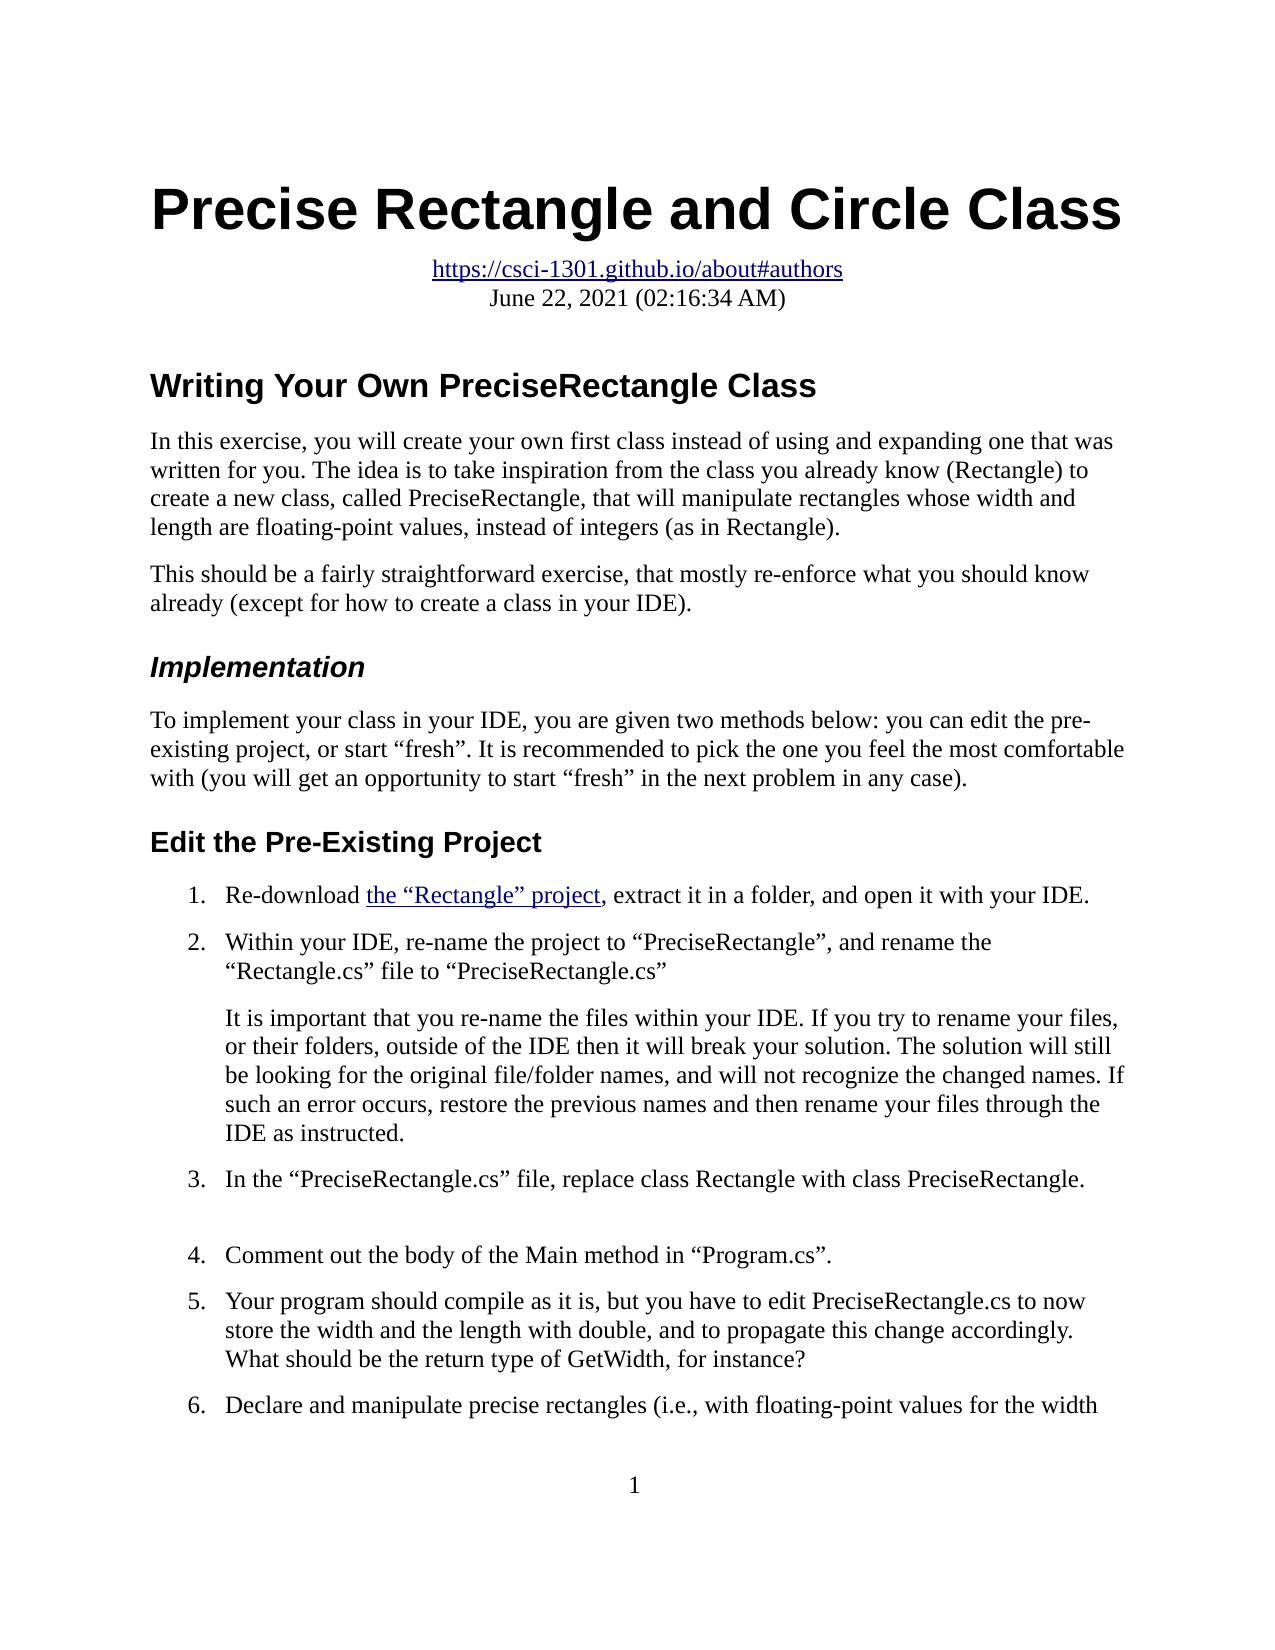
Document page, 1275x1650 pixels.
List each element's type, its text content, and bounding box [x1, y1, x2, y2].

list In the “PreciseRectangle.cs” file, replace class Rectangle with class PreciseRectangle. [187, 1164, 1125, 1222]
text In this exercise, you will create your own first class instead of using and expanding one that was written for you. The idea is to take inspiration from the class you already know (Rectangle) to create a new class, called PreciseRectangle, that will manipulate rectangles whose width and length are floating-point values, instead of integers (as in Rectangle). [150, 426, 1125, 541]
text To implement your class in your IDE, you are given two methods below: you can edit the pre-existing project, or start “fresh”. It is recommended to pick the one you feel the most comfortable with (you will get an opportunity to start “fresh” in the next problem in any case). [150, 705, 1125, 792]
title Precise Rectangle and Circle Class [150, 175, 1125, 242]
text https://csci-1301.github.io/about#authors [150, 254, 1125, 283]
list Re-download the “Rectangle” project, extract it in a folder, and open it with your IDE. [187, 881, 1125, 909]
list It is important that you re-name the files within your IDE. If you try to rename your files, or their folders, outside of the IDE then it will break your solution. The solution will still be looking for the original file/folder names, and will not recognize the changed names. If such an error occurs, restore the previous names and then rename your files through the IDE as instructed. [187, 1003, 1125, 1146]
list Comment out the body of the Main method in “Program.cs”. [187, 1240, 1125, 1268]
list Declare and manipulate precise rectangles (i.e., with floating-point values for the width [187, 1391, 1125, 1419]
subtitle Implementation [150, 650, 1125, 684]
subtitle Edit the Pre-Existing Project [150, 826, 1125, 859]
text June 22, 2021 (02:16:34 AM) [150, 283, 1125, 312]
list Within your IDE, re-name the project to “PreciseRectangle”, and rename the “Rectangle.cs” file to “PreciseRectangle.cs” [187, 927, 1125, 985]
text This should be a fairly straightforward exercise, that mostly re-enforce what you should know already (except for how to create a class in your IDE). [150, 559, 1125, 616]
list Your program should compile as it is, but you have to edit PreciseRectangle.cs to now store the width and the length with double, and to propagate this change accordingly. What should be the return type of GetWidth, for instance? [187, 1286, 1125, 1373]
subtitle Writing Your Own PreciseRectangle Class [150, 366, 1125, 404]
